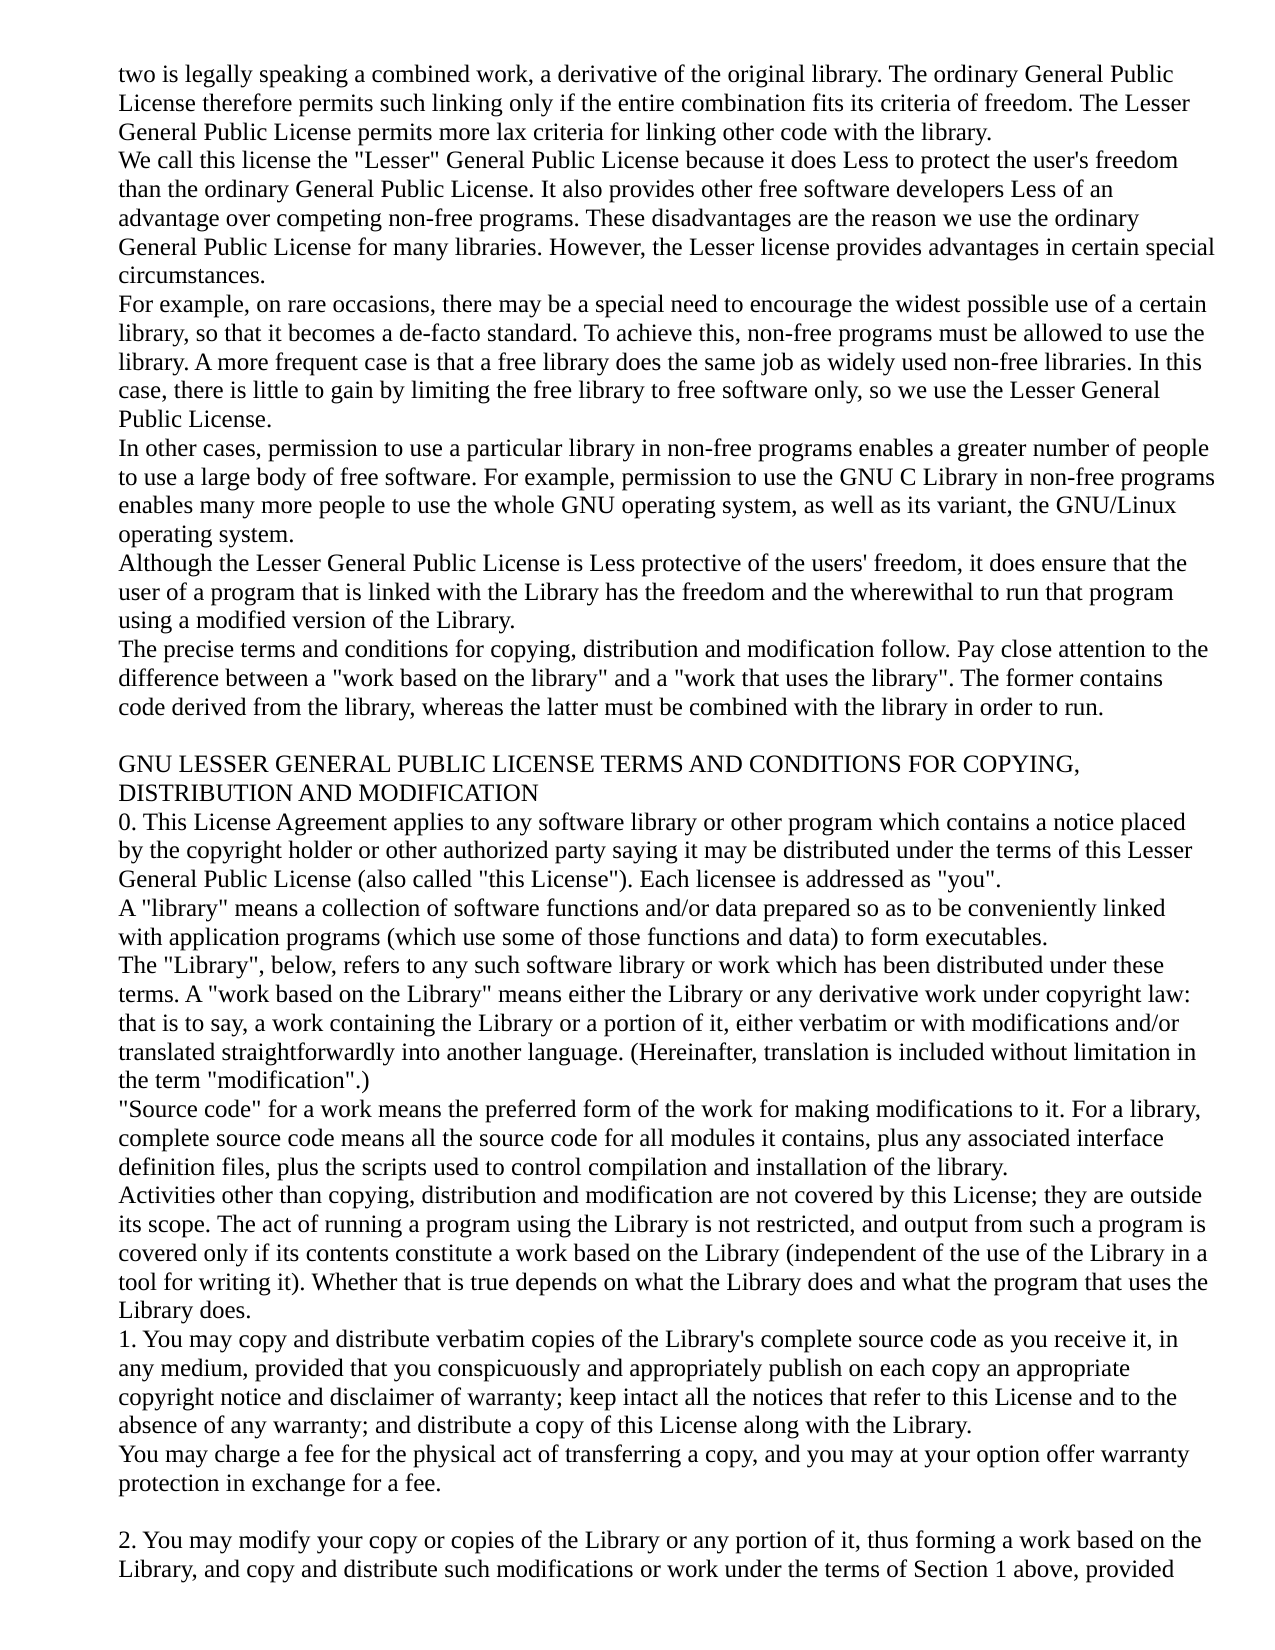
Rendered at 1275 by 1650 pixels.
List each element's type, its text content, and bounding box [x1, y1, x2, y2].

text two is legally speaking a combined work, a derivative of the original library. The ordinary General Public License therefore permits such linking only if the entire combination fits its criteria of freedom. The Lesser General Public License permits more lax criteria for linking other code with the library. We call this license the "Lesser" General Public License because it does Less to protect the user's freedom than the ordinary General Public License. It also provides other free software developers Less of an advantage over competing non-free programs. These disadvantages are the reason we use the ordinary General Public License for many libraries. However, the Lesser license provides advantages in certain special circumstances. For example, on rare occasions, there may be a special need to encourage the widest possible use of a certain library, so that it becomes a de-facto standard. To achieve this, non-free programs must be allowed to use the library. A more frequent case is that a free library does the same job as widely used non-free libraries. In this case, there is little to gain by limiting the free library to free software only, so we use the Lesser General Public License. In other cases, permission to use a particular library in non-free programs enables a greater number of people to use a large body of free software. For example, permission to use the GNU C Library in non-free programs enables many more people to use the whole GNU operating system, as well as its variant, the GNU/Linux operating system. Although the Lesser General Public License is Less protective of the users' freedom, it does ensure that the user of a program that is linked with the Library has the freedom and the wherewithal to run that program using a modified version of the Library. The precise terms and conditions for copying, distribution and modification follow. Pay close attention to the difference between a "work based on the library" and a "work that uses the library". The former contains code derived from the library, whereas the latter must be combined with the library in order to run. GNU LESSER GENERAL PUBLIC LICENSE TERMS AND CONDITIONS FOR COPYING, DISTRIBUTION AND MODIFICATION 0. This License Agreement applies to any software library or other program which contains a notice placed by the copyright holder or other authorized party saying it may be distributed under the terms of this Lesser General Public License (also called "this License"). Each licensee is addressed as "you". A "library" means a collection of software functions and/or data prepared so as to be conveniently linked with application programs (which use some of those functions and data) to form executables. The "Library", below, refers to any such software library or work which has been distributed under these terms. A "work based on the Library" means either the Library or any derivative work under copyright law: that is to say, a work containing the Library or a portion of it, either verbatim or with modifications and/or translated straightforwardly into another language. (Hereinafter, translation is included without limitation in the term "modification".) "Source code" for a work means the preferred form of the work for making modifications to it. For a library, complete source code means all the source code for all modules it contains, plus any associated interface definition files, plus the scripts used to control compilation and installation of the library. Activities other than copying, distribution and modification are not covered by this License; they are outside its scope. The act of running a program using the Library is not restricted, and output from such a program is covered only if its contents constitute a work based on the Library (independent of the use of the Library in a tool for writing it). Whether that is true depends on what the Library does and what the program that uses the Library does. 1. You may copy and distribute verbatim copies of the Library's complete source code as you receive it, in any medium, provided that you conspicuously and appropriately publish on each copy an appropriate copyright notice and disclaimer of warranty; keep intact all the notices that refer to this License and to the absence of any warranty; and distribute a copy of this License along with the Library. You may charge a fee for the physical act of transferring a copy, and you may at your option offer warranty protection in exchange for a fee. 2. You may modify your copy or copies of the Library or any portion of it, thus forming a work based on the Library, and copy and distribute such modifications or work under the terms of Section 1 above, provided [118, 59, 1216, 1583]
